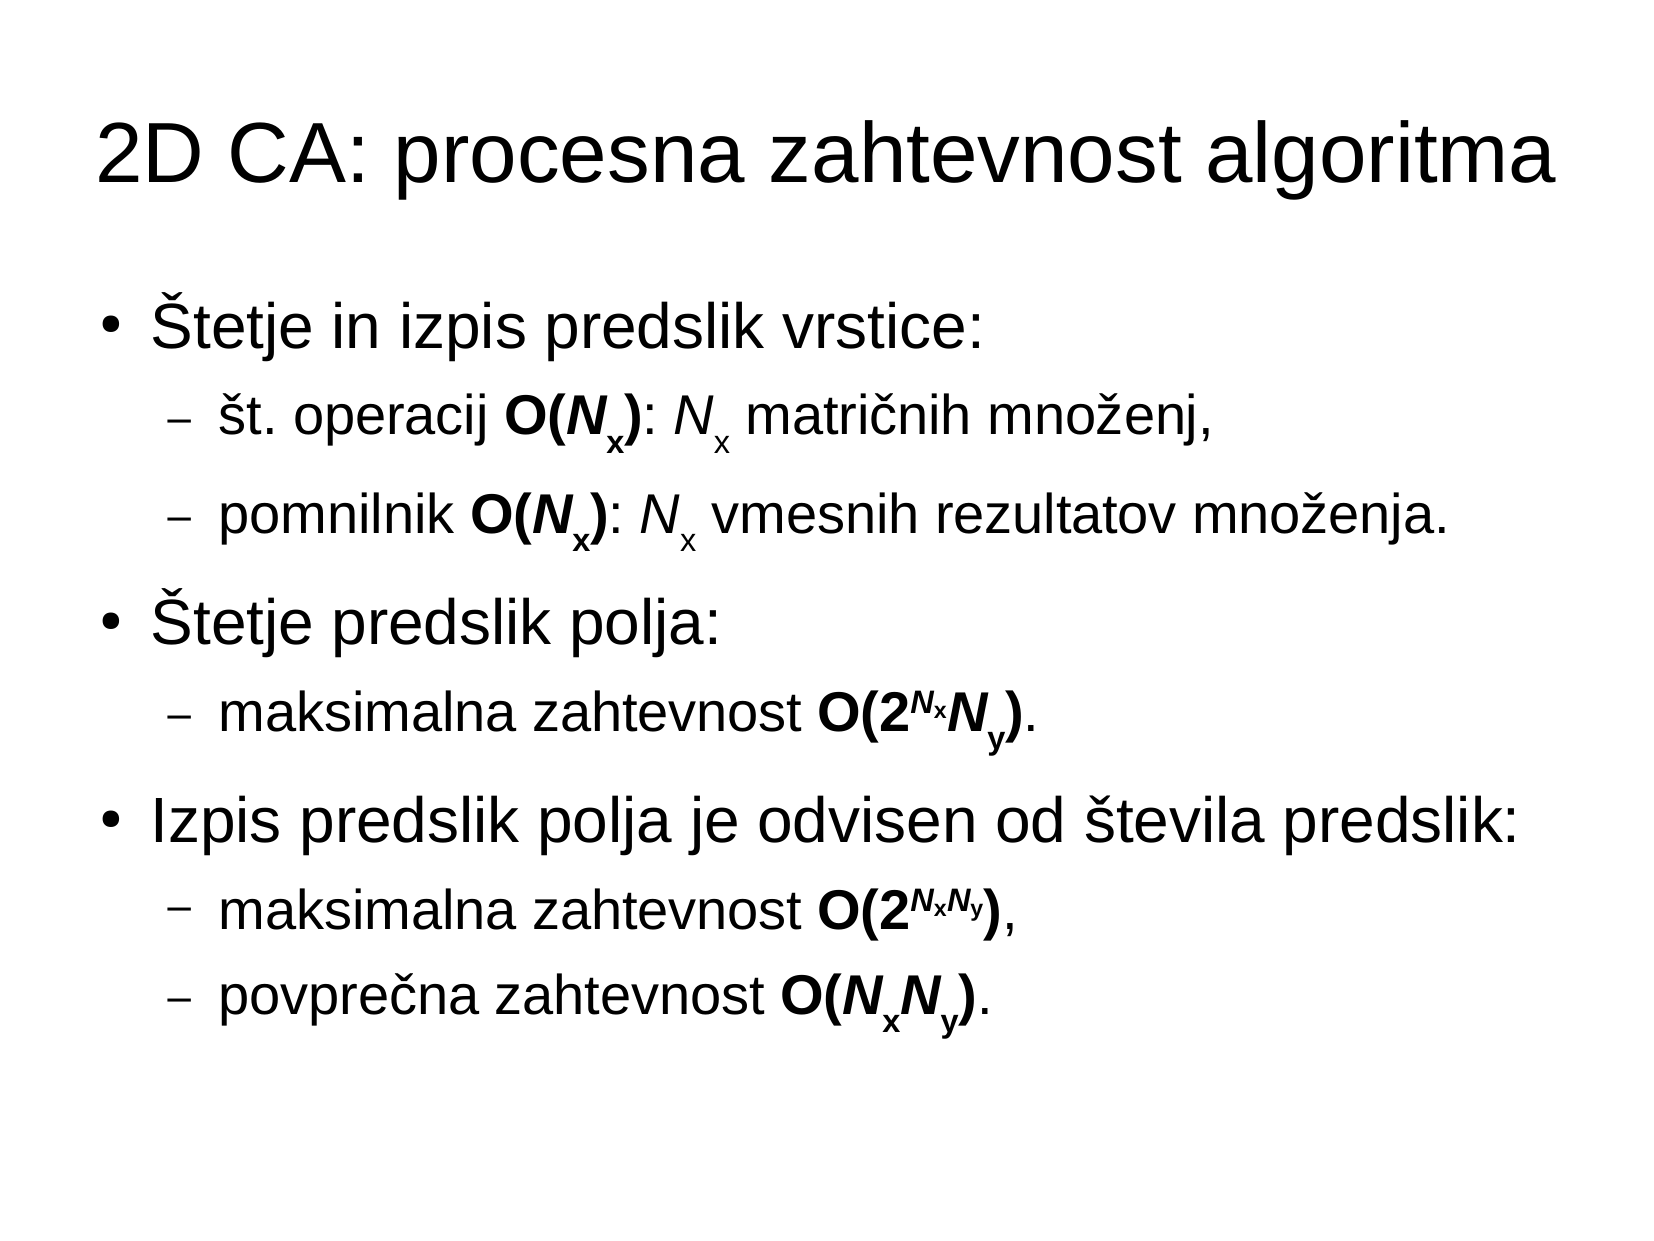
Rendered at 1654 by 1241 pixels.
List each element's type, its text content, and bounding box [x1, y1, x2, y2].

list Štetje in izpis predslik vrstice: št. operacij O(Nx): Nx matričnih množenj, pomnilnik O(Nx): Nx vmesnih rezultatov množenja. Štetje predslik polja: maksimalna zahtevnost O(2NxNy). Izpis predslik polja je odvisen od števila predslik: maksimalna zahtevnost O(2NxNy), povprečna zahtevnost O(NxNy). [82, 290, 1571, 1051]
title 2D CA: procesna zahtevnost algoritma [82, 49, 1571, 257]
